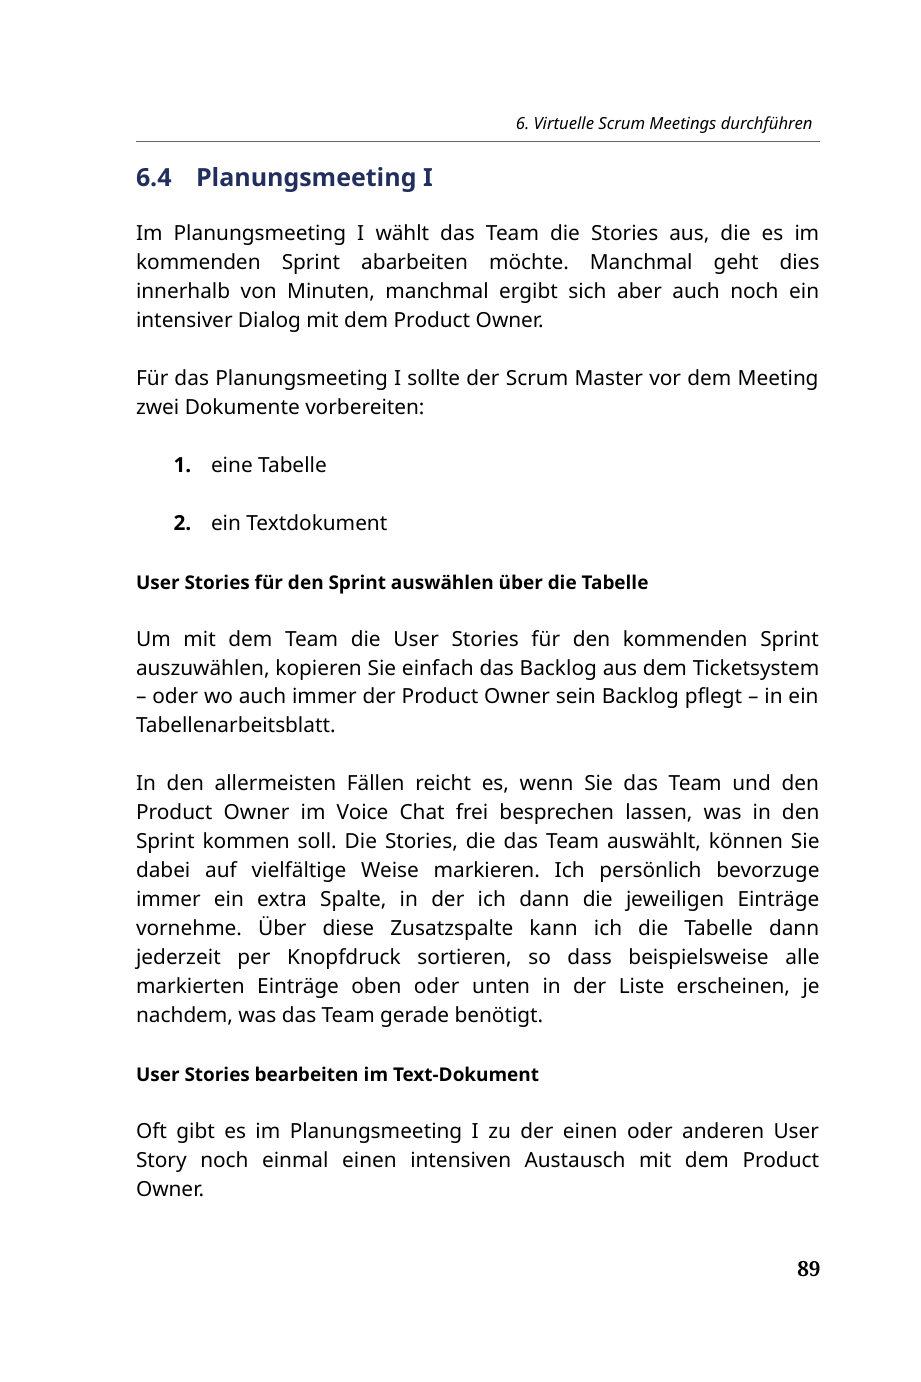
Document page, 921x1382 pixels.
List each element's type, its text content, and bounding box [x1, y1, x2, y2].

text In den allermeisten Fällen reicht es, wenn Sie das Team und den Product Owner im Voice Chat frei besprechen lassen, was in den Sprint kommen soll. Die Stories, die das Team auswählt, können Sie dabei auf vielfältige Weise markieren. Ich persönlich bevorzuge immer ein extra Spalte, in der ich dann die jeweiligen Einträge vornehme. Über diese Zusatzspalte kann ich die Tabelle dann jederzeit per Knopfdruck sortieren, so dass beispielsweise alle markierten Einträge oben oder unten in der Liste erscheinen, je nachdem, was das Team gerade benötigt. [136, 747, 820, 1028]
text Oft gibt es im Planungsmeeting I zu der einen oder anderen User Story noch einmal einen intensiven Austausch mit dem Product Owner. [136, 1087, 820, 1202]
subtitle User Stories bearbeiten im Text-Dokument [136, 1061, 820, 1087]
subtitle User Stories für den Sprint auswählen über die Tabelle [136, 569, 820, 595]
text Für das Planungsmeeting I sollte der Scrum Master vor dem Meeting zwei Dokumente vorbereiten: [136, 341, 820, 420]
subtitle Planungsmeeting I [136, 159, 820, 193]
text Im Planungsmeeting I wählt das Team die Stories aus, die es im kommenden Sprint abarbeiten möchte. Manchmal geht dies innerhalb von Minuten, manchmal ergibt sich aber auch noch ein intensiver Dialog mit dem Product Owner. [136, 212, 820, 333]
text Um mit dem Team die User Stories für den kommenden Sprint auszuwählen, kopieren Sie einfach das Backlog aus dem Ticketsystem – oder wo auch immer der Product Owner sein Backlog pflegt – in ein Tabellenarbeitsblatt. [136, 595, 820, 739]
list ein Textdokument [173, 486, 820, 536]
list eine Tabelle [173, 428, 820, 478]
